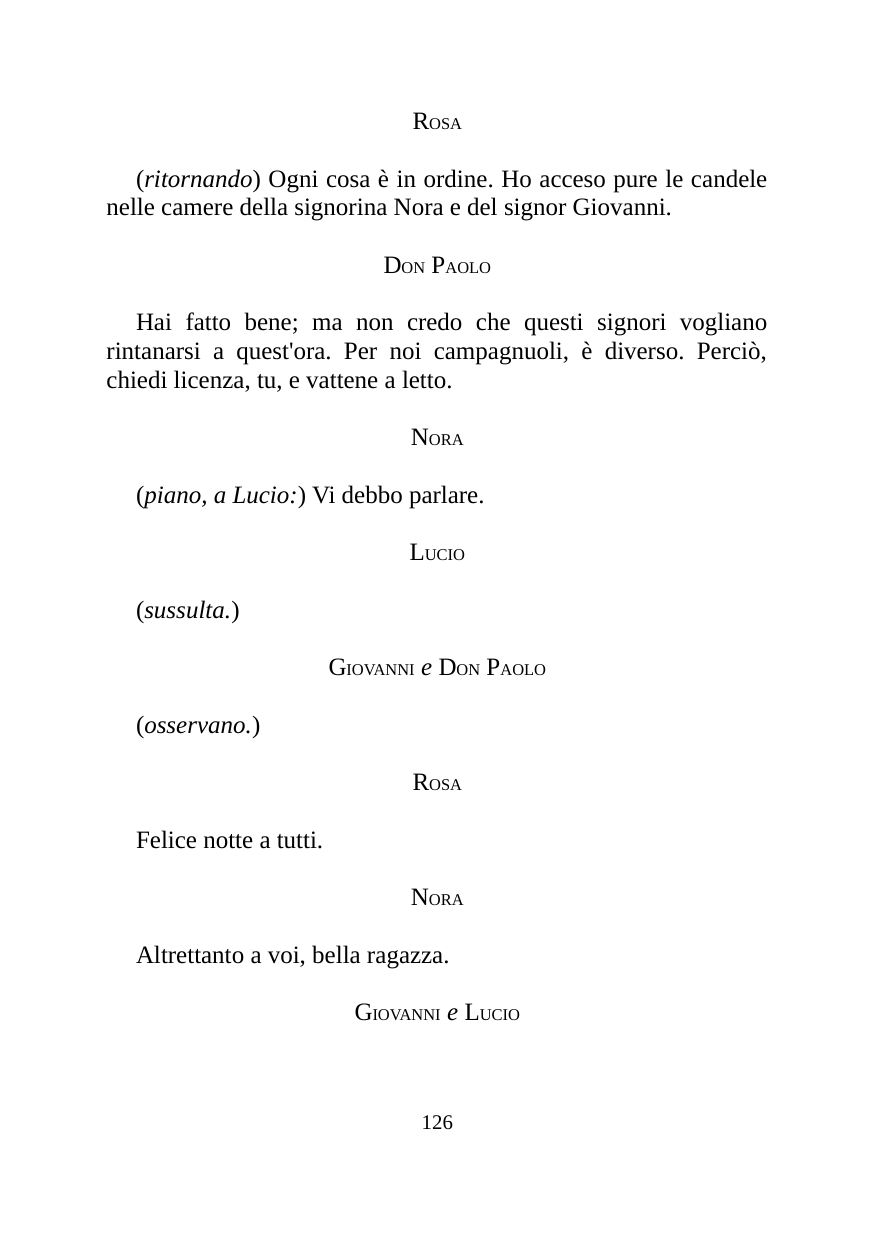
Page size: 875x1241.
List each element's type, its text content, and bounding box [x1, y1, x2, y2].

text Nora [106, 422, 768, 451]
text Rosa [106, 106, 768, 135]
text Altrettanto a voi, bella ragazza. [106, 940, 768, 969]
text (sussulta.) [106, 595, 768, 624]
text (osservano.) [106, 710, 768, 739]
text Hai fatto bene; ma non credo che questi signori vogliano rintanarsi a quest'ora. Per noi campagnuoli, è diverso. Perciò, chiedi licenza, tu, e vattene a letto. [106, 307, 768, 394]
text Lucio [106, 537, 768, 566]
text Felice notte a tutti. [106, 825, 768, 854]
text Giovanni e Don Paolo [106, 652, 768, 681]
text (ritornando) Ogni cosa è in ordine. Ho acceso pure le candele nelle camere della signorina Nora e del signor Giovanni. [106, 164, 768, 221]
text (piano, a Lucio:) Vi debbo parlare. [106, 480, 768, 509]
text Giovanni e Lucio [106, 997, 768, 1026]
text Rosa [106, 767, 768, 796]
text Don Paolo [106, 250, 768, 279]
text Nora [106, 882, 768, 911]
